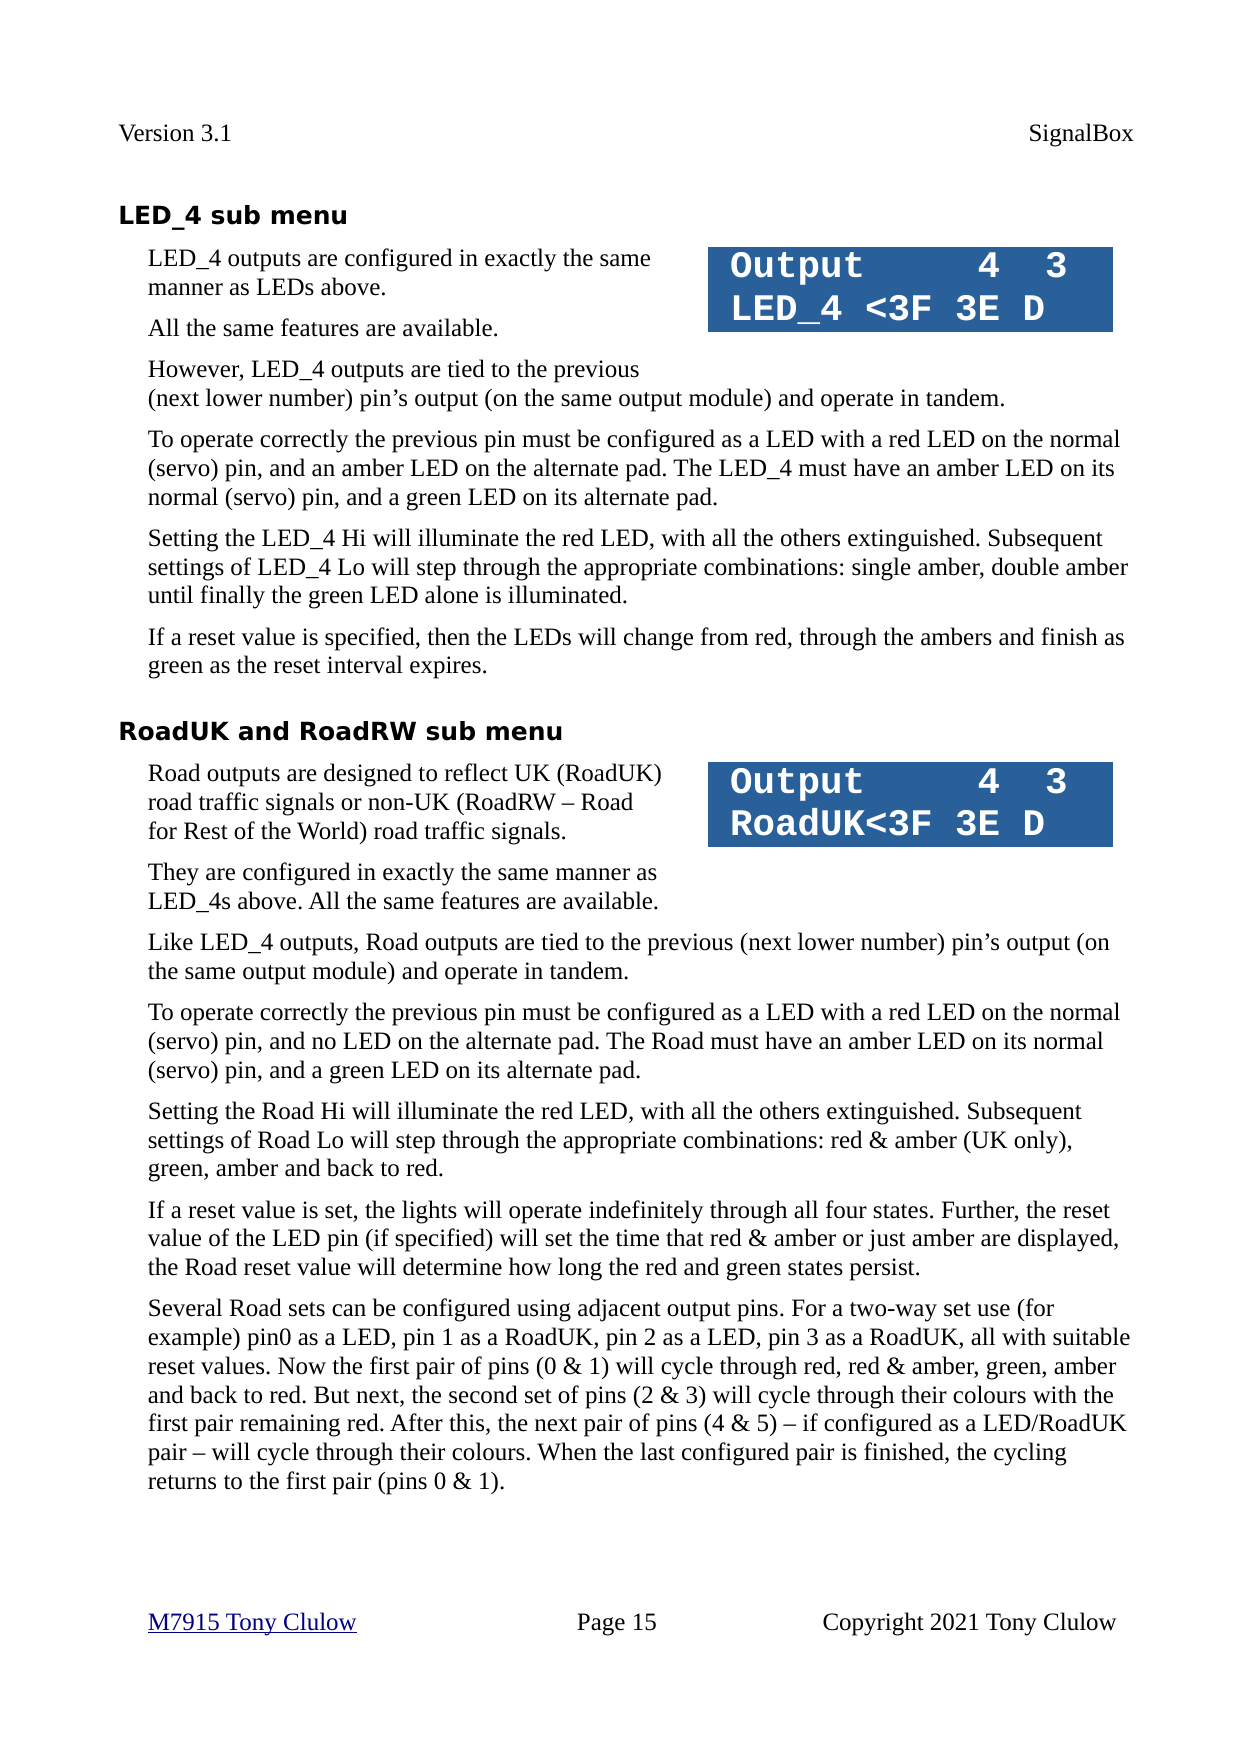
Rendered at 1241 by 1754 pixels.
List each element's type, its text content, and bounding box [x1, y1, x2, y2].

text If a reset value is set, the lights will operate indefinitely through all four states. Further, the reset value of the LED pin (if specified) will set the time that red & amber or just amber are displayed, the Road reset value will determine how long the red and green states persist. [148, 1195, 1134, 1281]
text To operate correctly the previous pin must be configured as a LED with a red LED on the normal (servo) pin, and no LED on the alternate pad. The Road must have an amber LED on its normal (servo) pin, and a green LED on its alternate pad. [148, 997, 1134, 1083]
text If a reset value is specified, then the LEDs will change from red, through the ambers and finish as green as the reset interval expires. [148, 622, 1134, 679]
text Like LED_4 outputs, Road outputs are tied to the previous (next lower number) pin’s output (on the same output module) and operate in tandem. [148, 927, 1134, 985]
text Setting the Road Hi will illuminate the red LED, with all the others extinguished. Subsequent settings of Road Lo will step through the appropriate combinations: red & amber (UK only), green, amber and back to red. [148, 1096, 1134, 1182]
text Setting the LED_4 Hi will illuminate the red LED, with all the others extinguished. Subsequent settings of LED_4 Lo will step through the appropriate combinations: single amber, double amber until finally the green LED alone is illuminated. [148, 523, 1134, 609]
text LED_4 outputs are configured in exactly the same manner as LEDs above. [148, 243, 1134, 301]
text Road outputs are designed to reflect UK (RoadUK) road traffic signals or non-UK (RoadRW – Road for Rest of the World) road traffic signals. [148, 758, 1134, 845]
text To operate correctly the previous pin must be configured as a LED with a red LED on the normal (servo) pin, and an amber LED on the alternate pad. The LED_4 must have an amber LED on its normal (servo) pin, and a green LED on its alternate pad. [148, 424, 1134, 511]
subtitle LED_4 sub menu [118, 201, 1134, 231]
subtitle RoadUK and RoadRW sub menu [118, 717, 1134, 746]
text Several Road sets can be configured using adjacent output pins. For a two-way set use (for example) pin0 as a LED, pin 1 as a RoadUK, pin 2 as a LED, pin 3 as a RoadUK, all with suitable reset values. Now the first pair of pins (0 & 1) will cycle through red, red & amber, green, amber and back to red. But next, the second set of pins (2 & 3) will cycle through their colours with the first pair remaining red. After this, the next pair of pins (4 & 5) – if configured as a LED/RoadUK pair – will cycle through their colours. When the last configured pair is finished, the cycling returns to the first pair (pins 0 & 1). [148, 1293, 1134, 1495]
text However, LED_4 outputs are tied to the previous (next lower number) pin’s output (on the same output module) and operate in tandem. [148, 354, 1134, 412]
text All the same features are available. [148, 313, 1134, 342]
text They are configured in exactly the same manner as LED_4s above. All the same features are available. [148, 857, 1134, 915]
